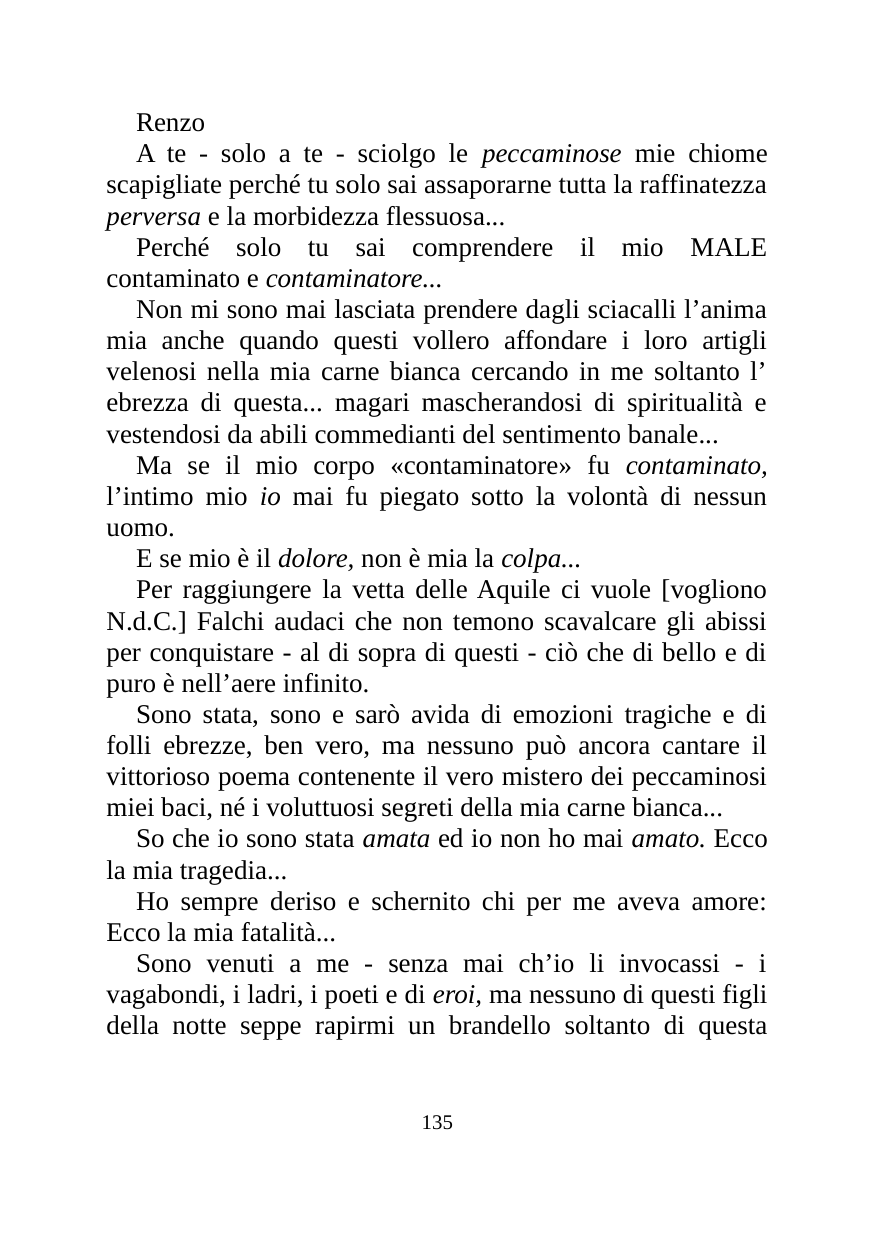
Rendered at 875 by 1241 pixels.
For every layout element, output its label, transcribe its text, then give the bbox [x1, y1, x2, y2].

text A te - solo a te - sciolgo le peccaminose mie chiome scapigliate perché tu solo sai assaporarne tutta la raffinatezza perversa e la morbidezza flessuosa... [106, 137, 768, 231]
text So che io sono stata amata ed io non ho mai amato. Ecco la mia tragedia... [106, 823, 768, 885]
text Sono venuti a me - senza mai ch’io li invocassi - i vagabondi, i ladri, i poeti e di eroi, ma nessuno di questi figli della notte seppe rapirmi un brandello soltanto di questa [106, 947, 768, 1041]
text E se mio è il dolore, non è mia la colpa... [106, 542, 768, 573]
text Renzo [106, 106, 768, 137]
text Non mi sono mai lasciata prendere dagli sciacalli l’anima mia anche quando questi vollero affondare i loro artigli velenosi nella mia carne bianca cercando in me soltanto l’ ebrezza di questa... magari mascherandosi di spiritualità e vestendosi da abili commedianti del sentimento banale... [106, 293, 768, 449]
text Perché solo tu sai comprendere il mio MALE contaminato e contaminatore... [106, 231, 768, 293]
text Ma se il mio corpo «contaminatore» fu contaminato, l’intimo mio io mai fu piegato sotto la volontà di nessun uomo. [106, 449, 768, 542]
text Sono stata, sono e sarò avida di emozioni tragiche e di folli ebrezze, ben vero, ma nessuno può ancora cantare il vittorioso poema contenente il vero mistero dei peccaminosi miei baci, né i voluttuosi segreti della mia carne bianca... [106, 698, 768, 823]
text Per raggiungere la vetta delle Aquile ci vuole [vogliono N.d.C.] Falchi audaci che non temono scavalcare gli abissi per conquistare - al di sopra di questi - ciò che di bello e di puro è nell’aere infinito. [106, 573, 768, 698]
text Ho sempre deriso e schernito chi per me aveva amore: Ecco la mia fatalità... [106, 885, 768, 947]
